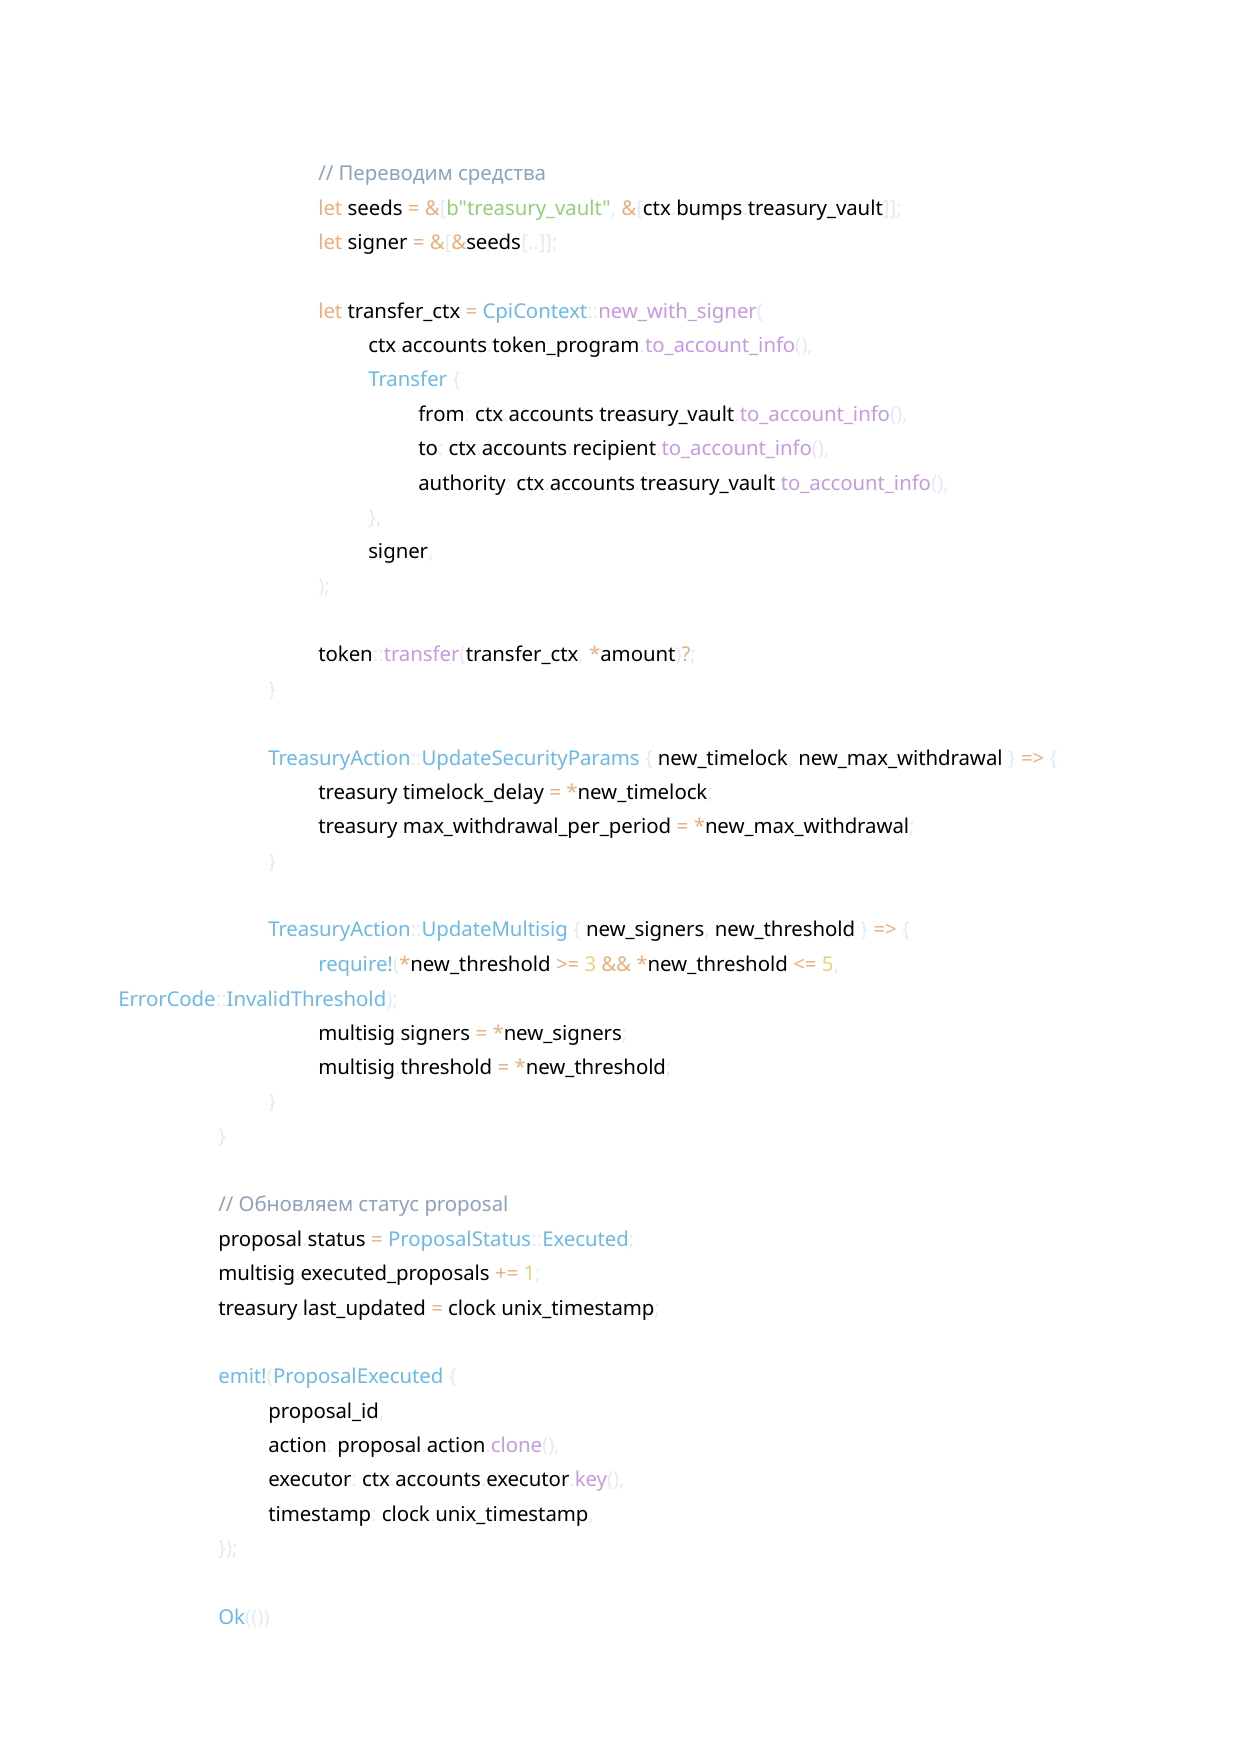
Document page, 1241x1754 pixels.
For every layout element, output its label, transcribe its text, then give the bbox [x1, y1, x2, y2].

text action: proposal.action.clone(), [118, 1424, 1122, 1459]
text // Обновляем статус proposal [118, 1184, 1122, 1218]
text to: ctx.accounts.recipient.to_account_info(), [118, 427, 1122, 462]
text proposal_id, [118, 1390, 1122, 1424]
text Ok(()) [118, 1596, 1122, 1631]
text treasury.timelock_delay = *new_timelock; [118, 771, 1122, 806]
text } [118, 1081, 1122, 1115]
text timestamp: clock.unix_timestamp, [118, 1493, 1122, 1527]
text require!(*new_threshold >= 3 && *new_threshold <= 5, ErrorCode::InvalidThreshold); [118, 943, 1122, 1012]
text multisig.executed_proposals += 1; [118, 1252, 1122, 1287]
text TreasuryAction::UpdateSecurityParams { new_timelock, new_max_withdrawal } => { [118, 737, 1122, 771]
text } [118, 668, 1122, 702]
text treasury.max_withdrawal_per_period = *new_max_withdrawal; [118, 806, 1122, 840]
text proposal.status = ProposalStatus::Executed; [118, 1218, 1122, 1252]
text } [118, 1115, 1122, 1149]
text }); [118, 1527, 1122, 1562]
text executor: ctx.accounts.executor.key(), [118, 1459, 1122, 1493]
text // Переводим средства [118, 152, 1122, 187]
text signer, [118, 531, 1122, 565]
text let transfer_ctx = CpiContext::new_with_signer( [118, 290, 1122, 324]
text }, [118, 496, 1122, 531]
text treasury.last_updated = clock.unix_timestamp; [118, 1287, 1122, 1321]
text let signer = &[&seeds[..]]; [118, 221, 1122, 256]
text TreasuryAction::UpdateMultisig { new_signers, new_threshold } => { [118, 909, 1122, 943]
text } [118, 840, 1122, 874]
text multisig.signers = *new_signers; [118, 1012, 1122, 1046]
text token::transfer(transfer_ctx, *amount)?; [118, 634, 1122, 668]
text ); [118, 565, 1122, 599]
text from: ctx.accounts.treasury_vault.to_account_info(), [118, 393, 1122, 427]
text authority: ctx.accounts.treasury_vault.to_account_info(), [118, 462, 1122, 496]
text let seeds = &[b"treasury_vault", &[ctx.bumps.treasury_vault]]; [118, 187, 1122, 221]
text ctx.accounts.token_program.to_account_info(), [118, 324, 1122, 359]
text emit!(ProposalExecuted { [118, 1356, 1122, 1390]
text Transfer { [118, 359, 1122, 393]
text multisig.threshold = *new_threshold; [118, 1046, 1122, 1081]
